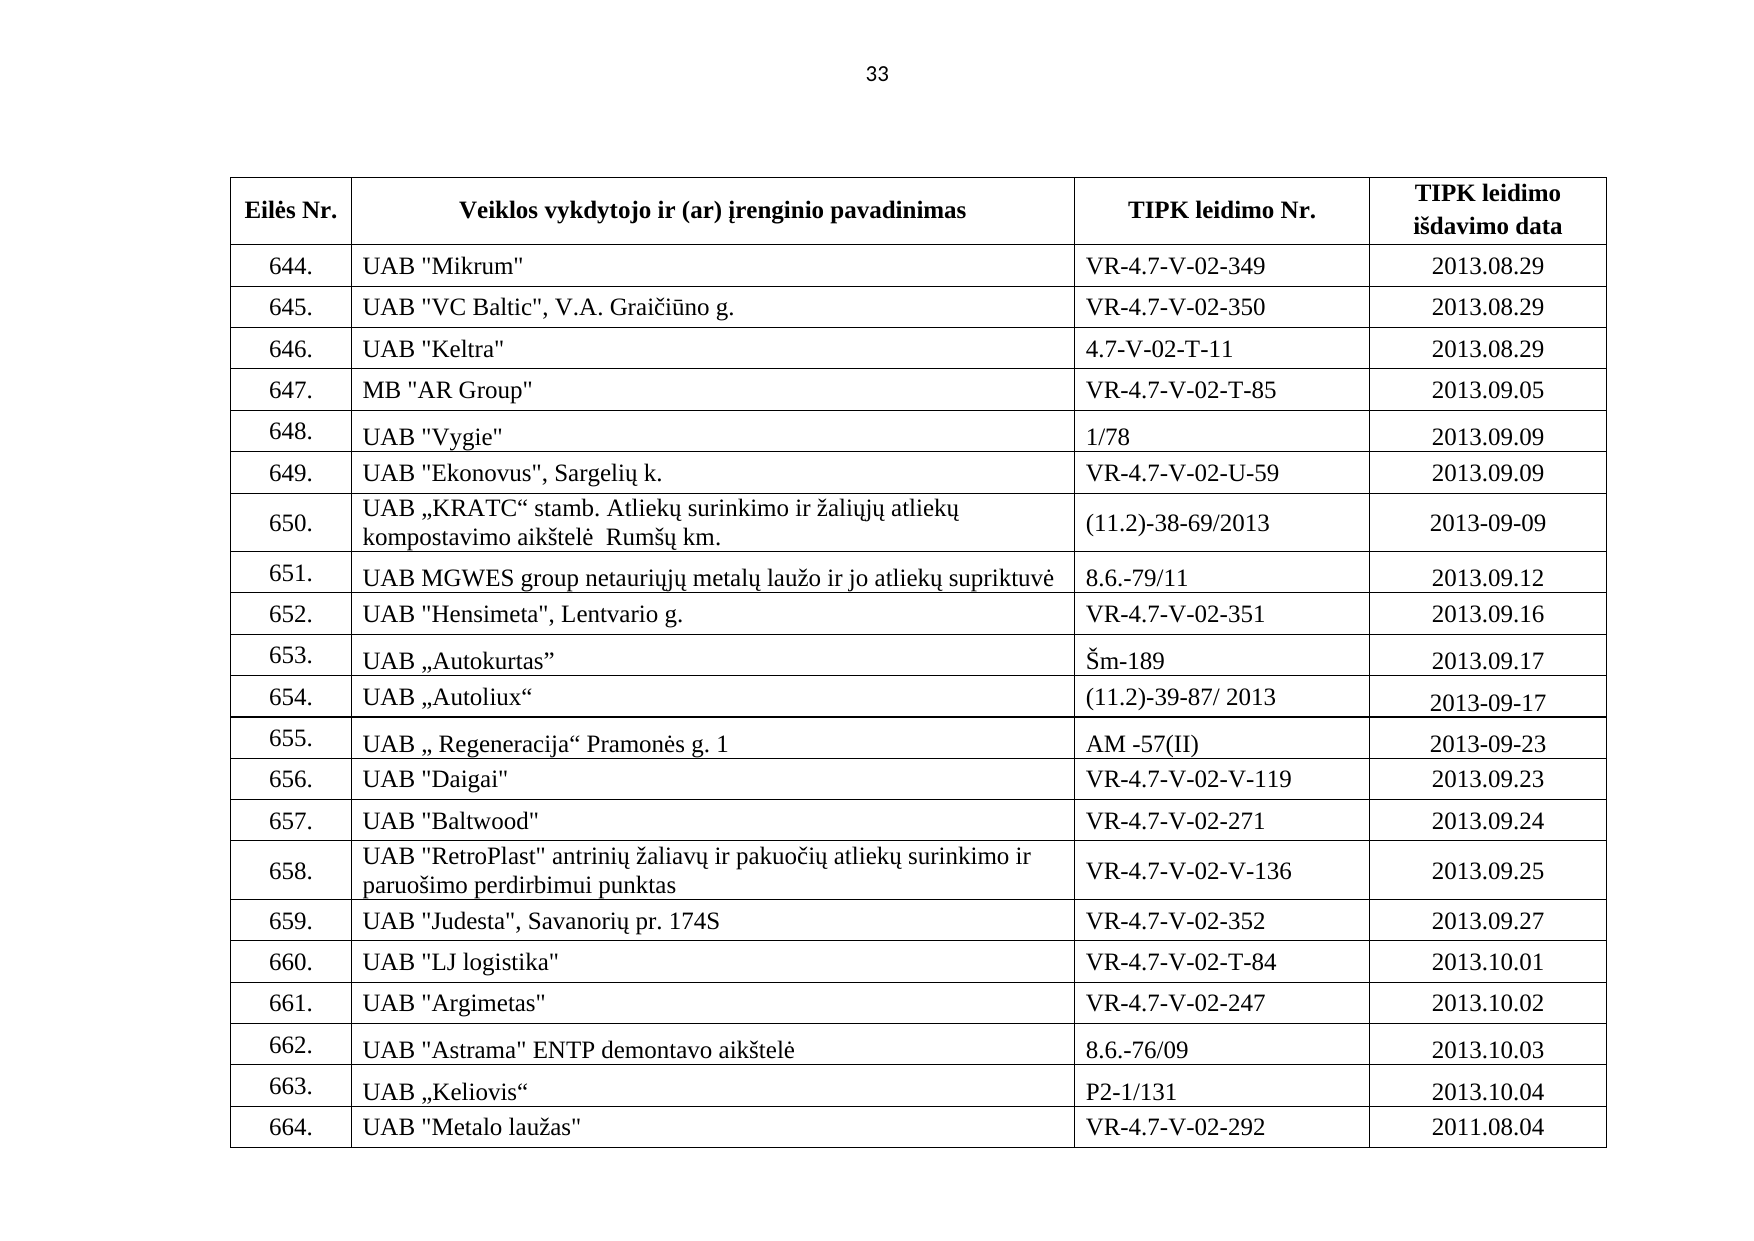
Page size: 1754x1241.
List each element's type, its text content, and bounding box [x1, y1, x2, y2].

table_cell UAB "VC Baltic", V.A. Graičiūno g. [352, 287, 1074, 327]
table_cell UAB "LJ logistika" [352, 941, 1074, 982]
table_cell UAB "Ekonovus", Sargelių k. [352, 452, 1074, 492]
table_cell 2013.08.29 [1370, 328, 1606, 368]
table_cell VR-4.7-V-02-U-59 [1075, 452, 1369, 492]
table_cell UAB "Keltra" [352, 328, 1074, 368]
table_cell 1/78 [1075, 411, 1369, 451]
table_cell Šm-189 [1075, 635, 1369, 675]
table_cell 649. [231, 452, 351, 492]
table_cell 2013.10.04 [1370, 1065, 1606, 1106]
table_cell 2013-09-17 [1370, 676, 1606, 716]
table_cell UAB "Judesta", Savanorių pr. 174S [352, 900, 1074, 940]
table_cell 645. [231, 287, 351, 327]
table_cell UAB "Hensimeta", Lentvario g. [352, 593, 1074, 634]
table_cell UAB MGWES group netauriųjų metalų laužo ir jo atliekų supriktuvė [352, 552, 1074, 592]
table_cell (11.2)-39-87/ 2013 [1075, 676, 1369, 716]
table_cell 2013.10.02 [1370, 983, 1606, 1023]
table_cell 664. [231, 1107, 351, 1147]
table_cell 2013.09.05 [1370, 369, 1606, 410]
table_cell (11.2)-38-69/2013 [1075, 494, 1369, 551]
table_cell UAB „KRATC“ stamb. Atliekų surinkimo ir žaliųjų atliekų kompostavimo aikštelė Rumšų km. [352, 494, 1074, 551]
table_cell UAB „Keliovis“ [352, 1065, 1074, 1106]
table_cell 644. [231, 245, 351, 286]
table_cell VR-4.7-V-02-V-119 [1075, 759, 1369, 799]
table_cell 2013.09.24 [1370, 800, 1606, 840]
table_cell UAB "Mikrum" [352, 245, 1074, 286]
table_cell UAB "Astrama" ENTP demontavo aikštelė [352, 1024, 1074, 1064]
table_cell 2013-09-09 [1370, 494, 1606, 551]
table_cell VR-4.7-V-02-271 [1075, 800, 1369, 840]
table_cell 647. [231, 369, 351, 410]
table_cell VR-4.7-V-02-T-84 [1075, 941, 1369, 982]
table_cell VR-4.7-V-02-352 [1075, 900, 1369, 940]
table_cell 8.6.-79/11 [1075, 552, 1369, 592]
table_cell 662. [231, 1024, 351, 1064]
table_cell 2013.09.09 [1370, 411, 1606, 451]
table_cell 2013-09-23 [1370, 718, 1606, 758]
table_cell 2013.09.27 [1370, 900, 1606, 940]
table_cell 2013.09.25 [1370, 841, 1606, 899]
table_cell 648. [231, 411, 351, 451]
table_cell 654. [231, 676, 351, 716]
table_cell VR-4.7-V-02-349 [1075, 245, 1369, 286]
table_cell VR-4.7-V-02-350 [1075, 287, 1369, 327]
table_cell 646. [231, 328, 351, 368]
table_cell 8.6.-76/09 [1075, 1024, 1369, 1064]
table_header Veiklos vykdytojo ir (ar) įrenginio pavadinimas [352, 178, 1074, 244]
table_cell P2-1/131 [1075, 1065, 1369, 1106]
table_cell 4.7-V-02-T-11 [1075, 328, 1369, 368]
table_cell 657. [231, 800, 351, 840]
table_cell 651. [231, 552, 351, 592]
table_cell 2011.08.04 [1370, 1107, 1606, 1147]
table_header TIPK leidimo išdavimo data [1370, 178, 1606, 244]
table_cell 655. [231, 718, 351, 758]
table_cell 2013.08.29 [1370, 287, 1606, 327]
table_cell UAB "Daigai" [352, 759, 1074, 799]
table_cell UAB "Argimetas" [352, 983, 1074, 1023]
table_cell 658. [231, 841, 351, 899]
table_cell VR-4.7-V-02-351 [1075, 593, 1369, 634]
table_cell 2013.10.03 [1370, 1024, 1606, 1064]
table_cell 656. [231, 759, 351, 799]
table_cell UAB "Baltwood" [352, 800, 1074, 840]
table_cell UAB "Vygie" [352, 411, 1074, 451]
table_cell VR-4.7-V-02-V-136 [1075, 841, 1369, 899]
table_header Eilės Nr. [231, 178, 351, 244]
table_cell 653. [231, 635, 351, 675]
table_cell 659. [231, 900, 351, 940]
table_cell UAB "RetroPlast" antrinių žaliavų ir pakuočių atliekų surinkimo ir paruošimo perdirbimui punktas [352, 841, 1074, 899]
table_cell UAB "Metalo laužas" [352, 1107, 1074, 1147]
table_cell VR-4.7-V-02-292 [1075, 1107, 1369, 1147]
table_cell 2013.09.09 [1370, 452, 1606, 492]
table_cell 661. [231, 983, 351, 1023]
table_cell MB "AR Group" [352, 369, 1074, 410]
table_cell UAB „ Regeneracija“ Pramonės g. 1 [352, 718, 1074, 758]
table_cell VR-4.7-V-02-247 [1075, 983, 1369, 1023]
table_cell 650. [231, 494, 351, 551]
table_cell 2013.09.23 [1370, 759, 1606, 799]
table_cell UAB „Autokurtas” [352, 635, 1074, 675]
table_cell 2013.09.16 [1370, 593, 1606, 634]
table_cell VR-4.7-V-02-T-85 [1075, 369, 1369, 410]
table_cell 2013.09.12 [1370, 552, 1606, 592]
table_cell 663. [231, 1065, 351, 1106]
table_cell UAB „Autoliux“ [352, 676, 1074, 716]
table_cell 2013.08.29 [1370, 245, 1606, 286]
table_cell 2013.10.01 [1370, 941, 1606, 982]
table_cell 652. [231, 593, 351, 634]
table_cell 660. [231, 941, 351, 982]
table_cell 2013.09.17 [1370, 635, 1606, 675]
table_cell AM -57(II) [1075, 718, 1369, 758]
table_header TIPK leidimo Nr. [1075, 178, 1369, 244]
